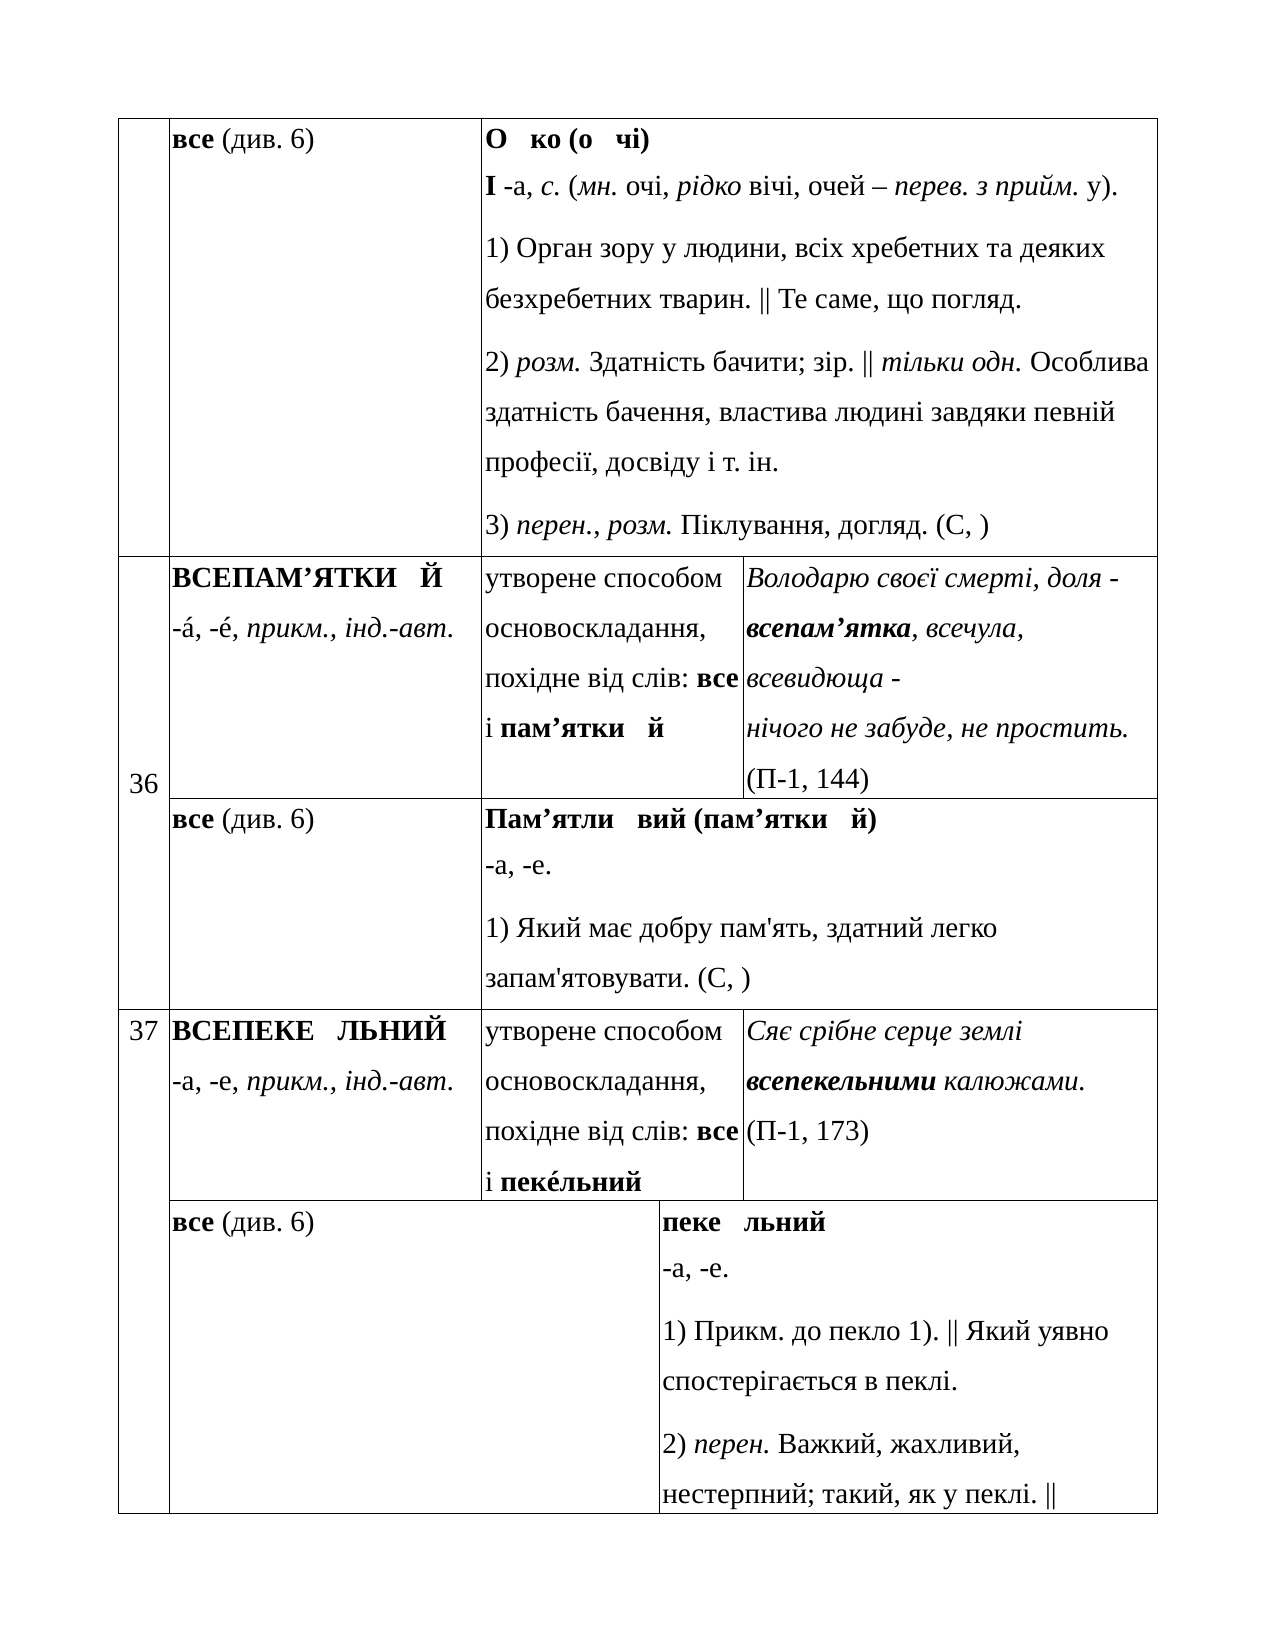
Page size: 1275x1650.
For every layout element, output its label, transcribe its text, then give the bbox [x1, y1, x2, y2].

table_cell пекельний -а, -е. 1) Прикм. до пекло 1). || Який уявно спостерігається в пеклі. 2) перен. Важкий, жахливий, нестерпний; такий, як у пеклі. || [660, 1201, 1157, 1513]
table_cell ВсепекЕльний -а, -е, прикм., інд.-авт. [170, 1010, 481, 1200]
table_cell 36 [119, 557, 169, 1009]
table_cell Пам’ятливий (пам’яткий) -а, -е. 1) Який має добру пам'ять, здатний легко запам'ятовувати. (С, ) [482, 799, 1157, 1009]
table_cell Око (очі) I -а, с. (мн. очі, рідко вічі, очей – перев. з прийм. у). 1) Орган зору у людини, всіх хребетних та деяких безхребетних тварин. || Те саме, що погляд. 2) розм. Здатність бачити; зір. || тільки одн. Особлива здатність бачення, властива людині завдяки певній професії, досвіду і т. ін. 3) перен., розм. Піклування, догляд. (С, ) [482, 119, 1157, 556]
table_cell все (див. 6) [170, 1201, 659, 1513]
table_cell Володарю своєї смерті, доля - всепам’ятка, всечула, всевидюща - нічого не забуде, не простить. (П‑1, 144) [744, 557, 1157, 797]
table_cell 37 [119, 1010, 169, 1513]
table_cell Сяє срібне серце землі всепекельними калюжами. (П‑1, 173) [744, 1010, 1157, 1200]
table_cell утворене способом основоскладання, похідне від слів: все і пекéльний [482, 1010, 743, 1200]
table_cell все (див. 6) [170, 799, 481, 1009]
table_cell все (див. 6) [170, 119, 481, 556]
table_cell Всепам’яткий -á, -é, прикм., інд.-авт. [170, 557, 481, 797]
table_cell [119, 119, 169, 556]
table_cell утворене способом основоскладання, похідне від слів: все і пам’яткий [482, 557, 743, 797]
